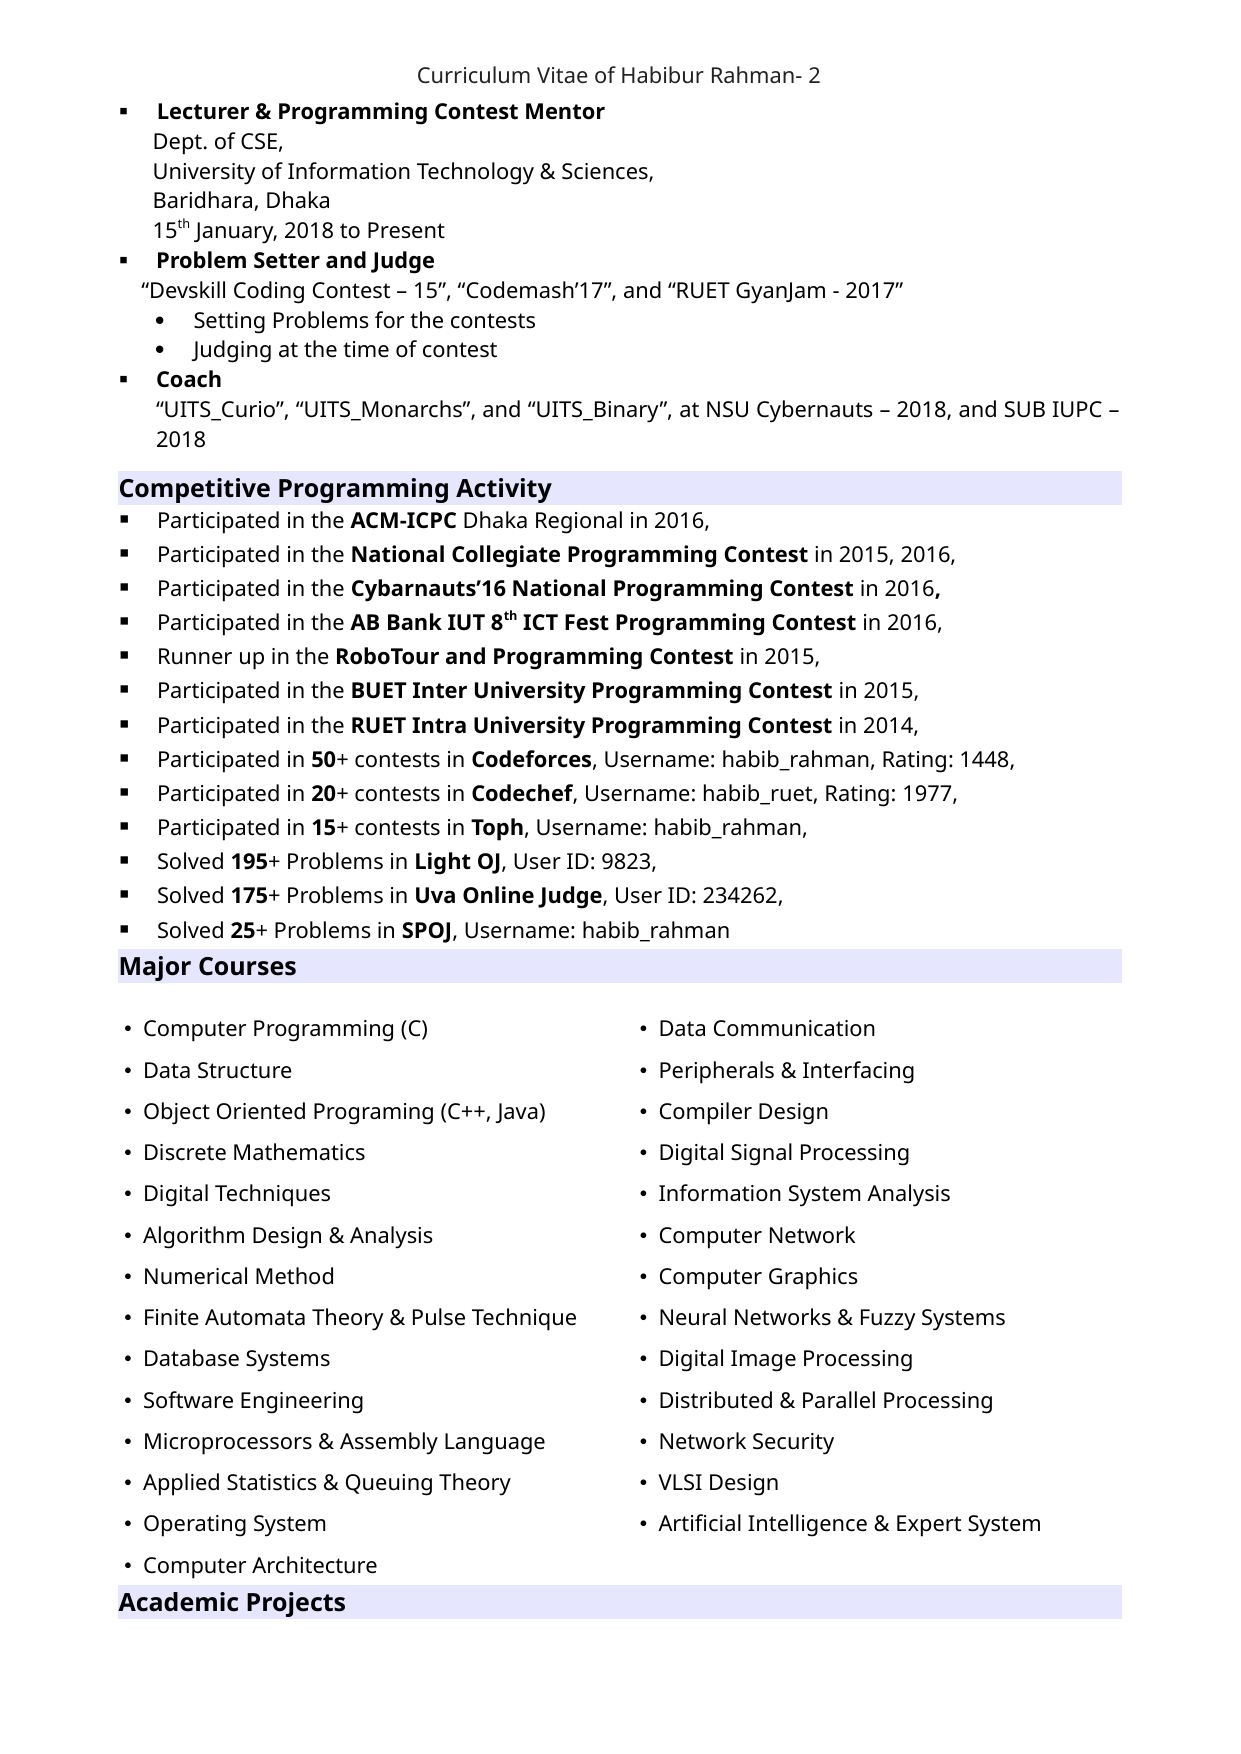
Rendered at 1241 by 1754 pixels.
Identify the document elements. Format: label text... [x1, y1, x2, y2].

table_header Computer Programming (C) [118, 1008, 634, 1049]
table_cell Data Structure [118, 1049, 634, 1090]
list Participated in 20+ contests in Codechef, Username: habib_ruet, Rating: 1977, [118, 778, 1122, 808]
list Setting Problems for the contests [156, 304, 1122, 334]
table_cell Algorithm Design & Analysis [118, 1214, 634, 1255]
list Participated in the RUET Intra University Programming Contest in 2014, [118, 710, 1122, 739]
table_cell Information System Analysis [634, 1173, 1122, 1214]
list Participated in the National Collegiate Programming Contest in 2015, 2016, [118, 539, 1122, 569]
list “UITS_Curio”, “UITS_Monarchs”, and “UITS_Binary”, at NSU Cybernauts – 2018, and SUB IUPC – 2018 [118, 394, 1122, 453]
table_cell Discrete Mathematics [118, 1131, 634, 1173]
table_cell Finite Automata Theory & Pulse Technique [118, 1296, 634, 1338]
list Participated in the BUET Inter University Programming Contest in 2015, [118, 676, 1122, 705]
list Participated in the Cybarnauts’16 National Programming Contest in 2016, [118, 573, 1122, 603]
list Coach [118, 364, 1122, 394]
list Judging at the time of contest [156, 334, 1122, 364]
list Dept. of CSE, [118, 126, 1122, 156]
table_cell Peripherals & Interfacing [634, 1049, 1122, 1090]
text Academic Projects [118, 1585, 1122, 1619]
text Competitive Programming Activity [118, 471, 1122, 505]
list 15th January, 2018 to Present [118, 215, 1122, 245]
list University of Information Technology & Sciences, [118, 156, 1122, 185]
table_cell Object Oriented Programing (C++, Java) [118, 1090, 634, 1131]
table_cell Network Security [634, 1420, 1122, 1461]
list Lecturer & Programming Contest Mentor [118, 96, 1122, 126]
table_cell Computer Architecture [118, 1544, 634, 1585]
table_cell Computer Graphics [634, 1255, 1122, 1296]
list Baridhara, Dhaka [118, 185, 1122, 215]
list Solved 175+ Problems in Uva Online Judge, User ID: 234262, [118, 881, 1122, 910]
text “Devskill Coding Contest – 15”, “Codemash’17”, and “RUET GyanJam - 2017” [118, 275, 1122, 304]
list Participated in the ACM-ICPC Dhaka Regional in 2016, [118, 505, 1122, 534]
table_cell Neural Networks & Fuzzy Systems [634, 1296, 1122, 1338]
table_cell Operating System [118, 1503, 634, 1544]
table_cell Applied Statistics & Queuing Theory [118, 1461, 634, 1503]
table_cell Digital Signal Processing [634, 1131, 1122, 1173]
text Major Courses [118, 949, 1122, 983]
list Solved 195+ Problems in Light OJ, User ID: 9823, [118, 846, 1122, 876]
table_cell Numerical Method [118, 1255, 634, 1296]
table_cell [634, 1544, 1122, 1585]
list Problem Setter and Judge [118, 245, 1122, 275]
table_cell Digital Techniques [118, 1173, 634, 1214]
list Solved 25+ Problems in SPOJ, Username: habib_rahman [118, 915, 1122, 944]
table_cell Computer Network [634, 1214, 1122, 1255]
table_cell Database Systems [118, 1338, 634, 1379]
table_cell Artificial Intelligence & Expert System [634, 1503, 1122, 1544]
table_cell Digital Image Processing [634, 1338, 1122, 1379]
table_cell Software Engineering [118, 1379, 634, 1420]
list Participated in the AB Bank IUT 8th ICT Fest Programming Contest in 2016, [118, 607, 1122, 637]
table_cell Compiler Design [634, 1090, 1122, 1131]
table_cell Distributed & Parallel Processing [634, 1379, 1122, 1420]
list Participated in 15+ contests in Toph, Username: habib_rahman, [118, 812, 1122, 842]
list Runner up in the RoboTour and Programming Contest in 2015, [118, 641, 1122, 671]
table_cell VLSI Design [634, 1461, 1122, 1503]
list Participated in 50+ contests in Codeforces, Username: habib_rahman, Rating: 1448, [118, 744, 1122, 774]
table_cell Microprocessors & Assembly Language [118, 1420, 634, 1461]
table_header Data Communication [634, 1008, 1122, 1049]
